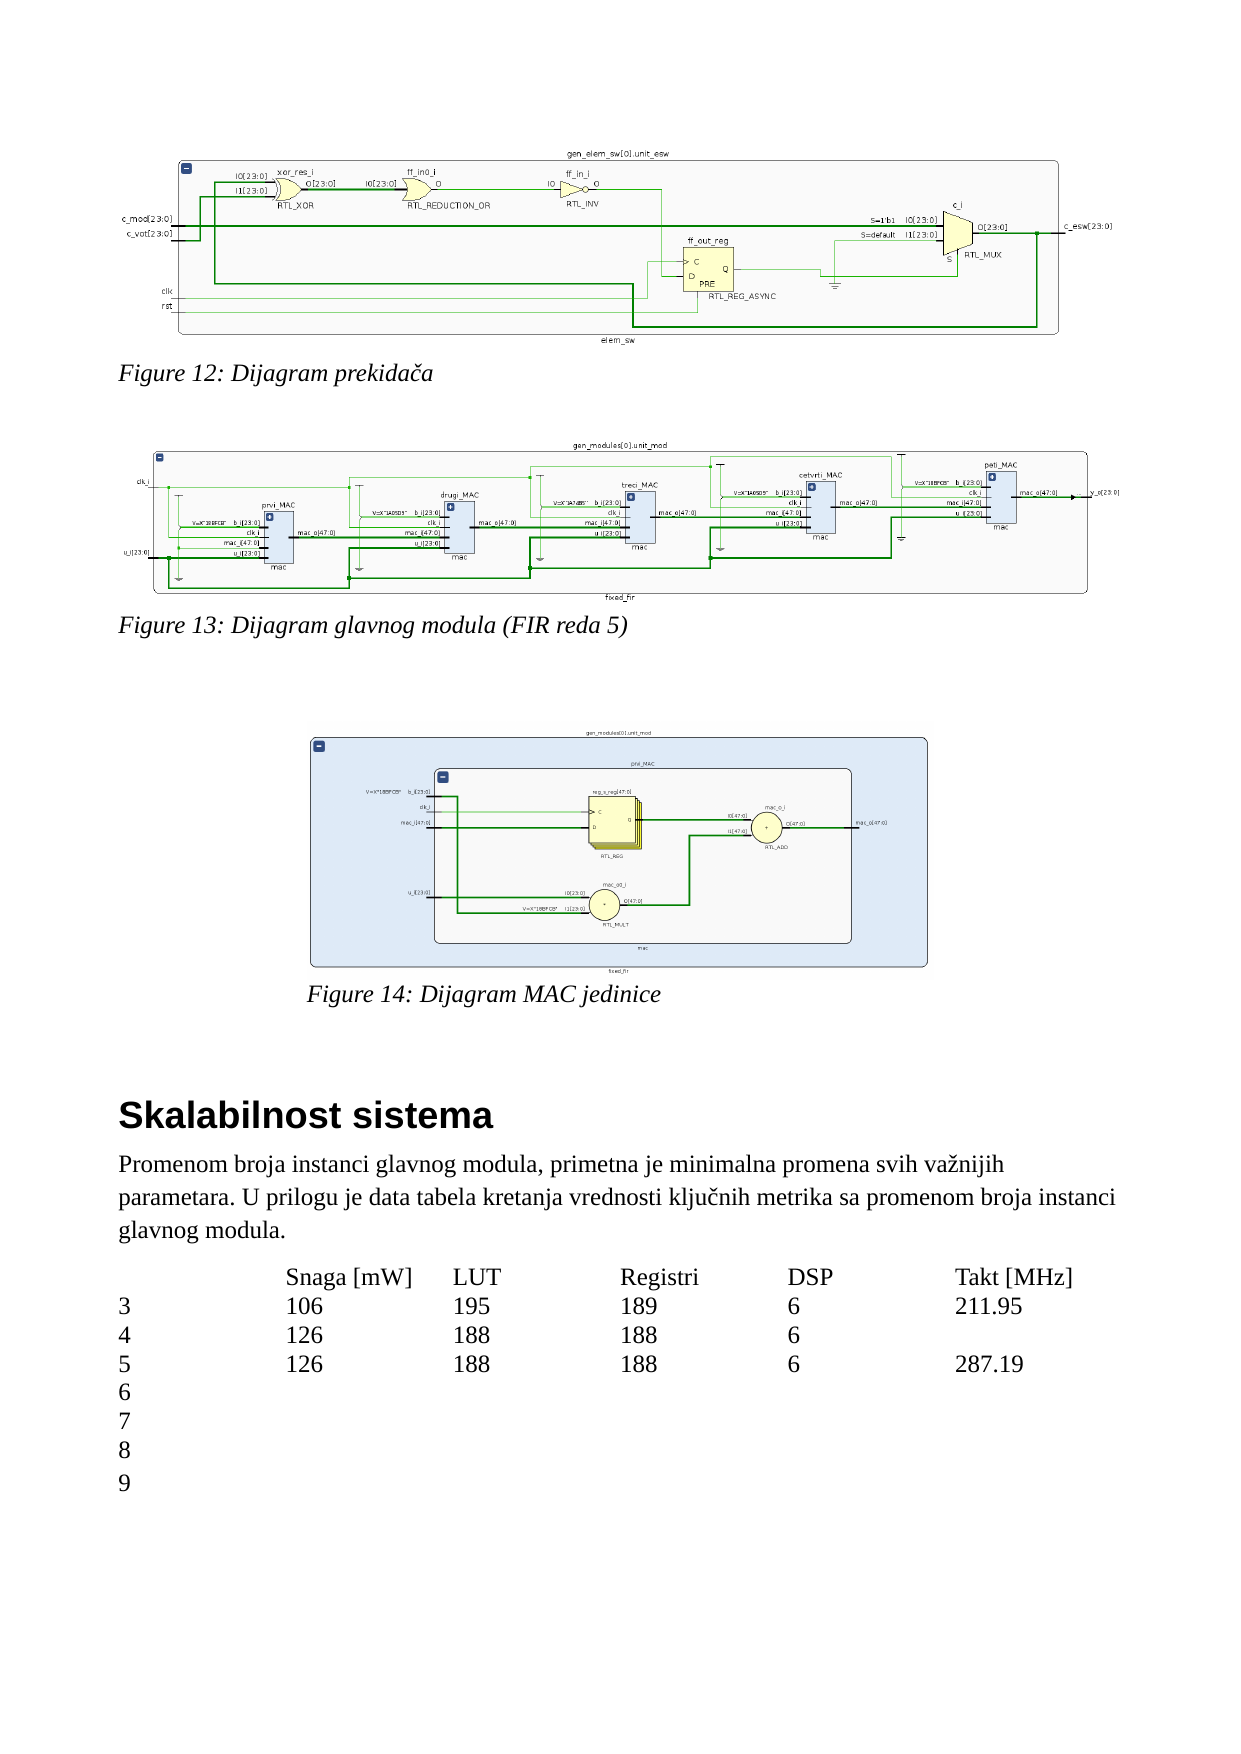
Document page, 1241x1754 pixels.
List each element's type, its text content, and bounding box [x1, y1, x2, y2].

table_cell [620, 1378, 787, 1406]
table_cell [453, 1435, 620, 1468]
table_cell [788, 1378, 955, 1406]
table_cell [620, 1468, 787, 1502]
table_cell [285, 1435, 453, 1468]
table_cell [285, 1406, 453, 1435]
table_cell 195 [453, 1291, 620, 1320]
subtitle Skalabilnost sistema [118, 1093, 1122, 1136]
table_cell 3 [118, 1291, 285, 1320]
table_cell 6 [788, 1349, 955, 1377]
table_cell 6 [788, 1320, 955, 1349]
table_cell [955, 1320, 1122, 1349]
table_cell [788, 1468, 955, 1502]
table_cell [285, 1378, 453, 1406]
table_header Registri [620, 1263, 787, 1291]
table_cell 106 [285, 1291, 453, 1320]
table_cell 188 [453, 1320, 620, 1349]
table_cell 6 [118, 1378, 285, 1406]
table_header Takt [MHz] [955, 1263, 1122, 1291]
table_cell 9 [118, 1468, 285, 1502]
text Figure 14: Dijagram MAC jedinice [307, 980, 934, 1008]
table_cell 189 [620, 1291, 787, 1320]
table_header [118, 1263, 285, 1291]
table_cell 126 [285, 1320, 453, 1349]
table_cell [955, 1378, 1122, 1406]
text Figure 12: Dijagram prekidača [118, 359, 1122, 387]
table_cell 126 [285, 1349, 453, 1377]
table_cell [788, 1435, 955, 1468]
table_cell 188 [453, 1349, 620, 1377]
table_header Snaga [mW] [285, 1263, 453, 1291]
table_cell 287.19 [955, 1349, 1122, 1377]
table_cell [453, 1378, 620, 1406]
table_cell 188 [620, 1349, 787, 1377]
picture [306, 721, 934, 980]
picture [118, 426, 1123, 611]
table_cell [955, 1435, 1122, 1468]
text Promenom broja instanci glavnog modula, primetna je minimalna promena svih važnijih parametara. U prilogu je data tabela kretanja vrednosti ključnih metrika sa promenom broja instanci glavnog modula. [118, 1149, 1122, 1243]
table_cell [620, 1435, 787, 1468]
table_cell 8 [118, 1435, 285, 1468]
picture [118, 130, 1123, 359]
table_cell 6 [788, 1291, 955, 1320]
table_cell [788, 1406, 955, 1435]
table_cell [453, 1406, 620, 1435]
table_cell [285, 1468, 453, 1502]
table_cell 4 [118, 1320, 285, 1349]
table_cell 7 [118, 1406, 285, 1435]
table_cell 5 [118, 1349, 285, 1377]
table_cell [453, 1468, 620, 1502]
table_header DSP [788, 1263, 955, 1291]
table_cell [955, 1406, 1122, 1435]
table_cell 211.95 [955, 1291, 1122, 1320]
table_header LUT [453, 1263, 620, 1291]
table_cell [620, 1406, 787, 1435]
text Figure 13: Dijagram glavnog modula (FIR reda 5) [118, 611, 1122, 639]
table_cell [955, 1468, 1122, 1502]
table_cell 188 [620, 1320, 787, 1349]
